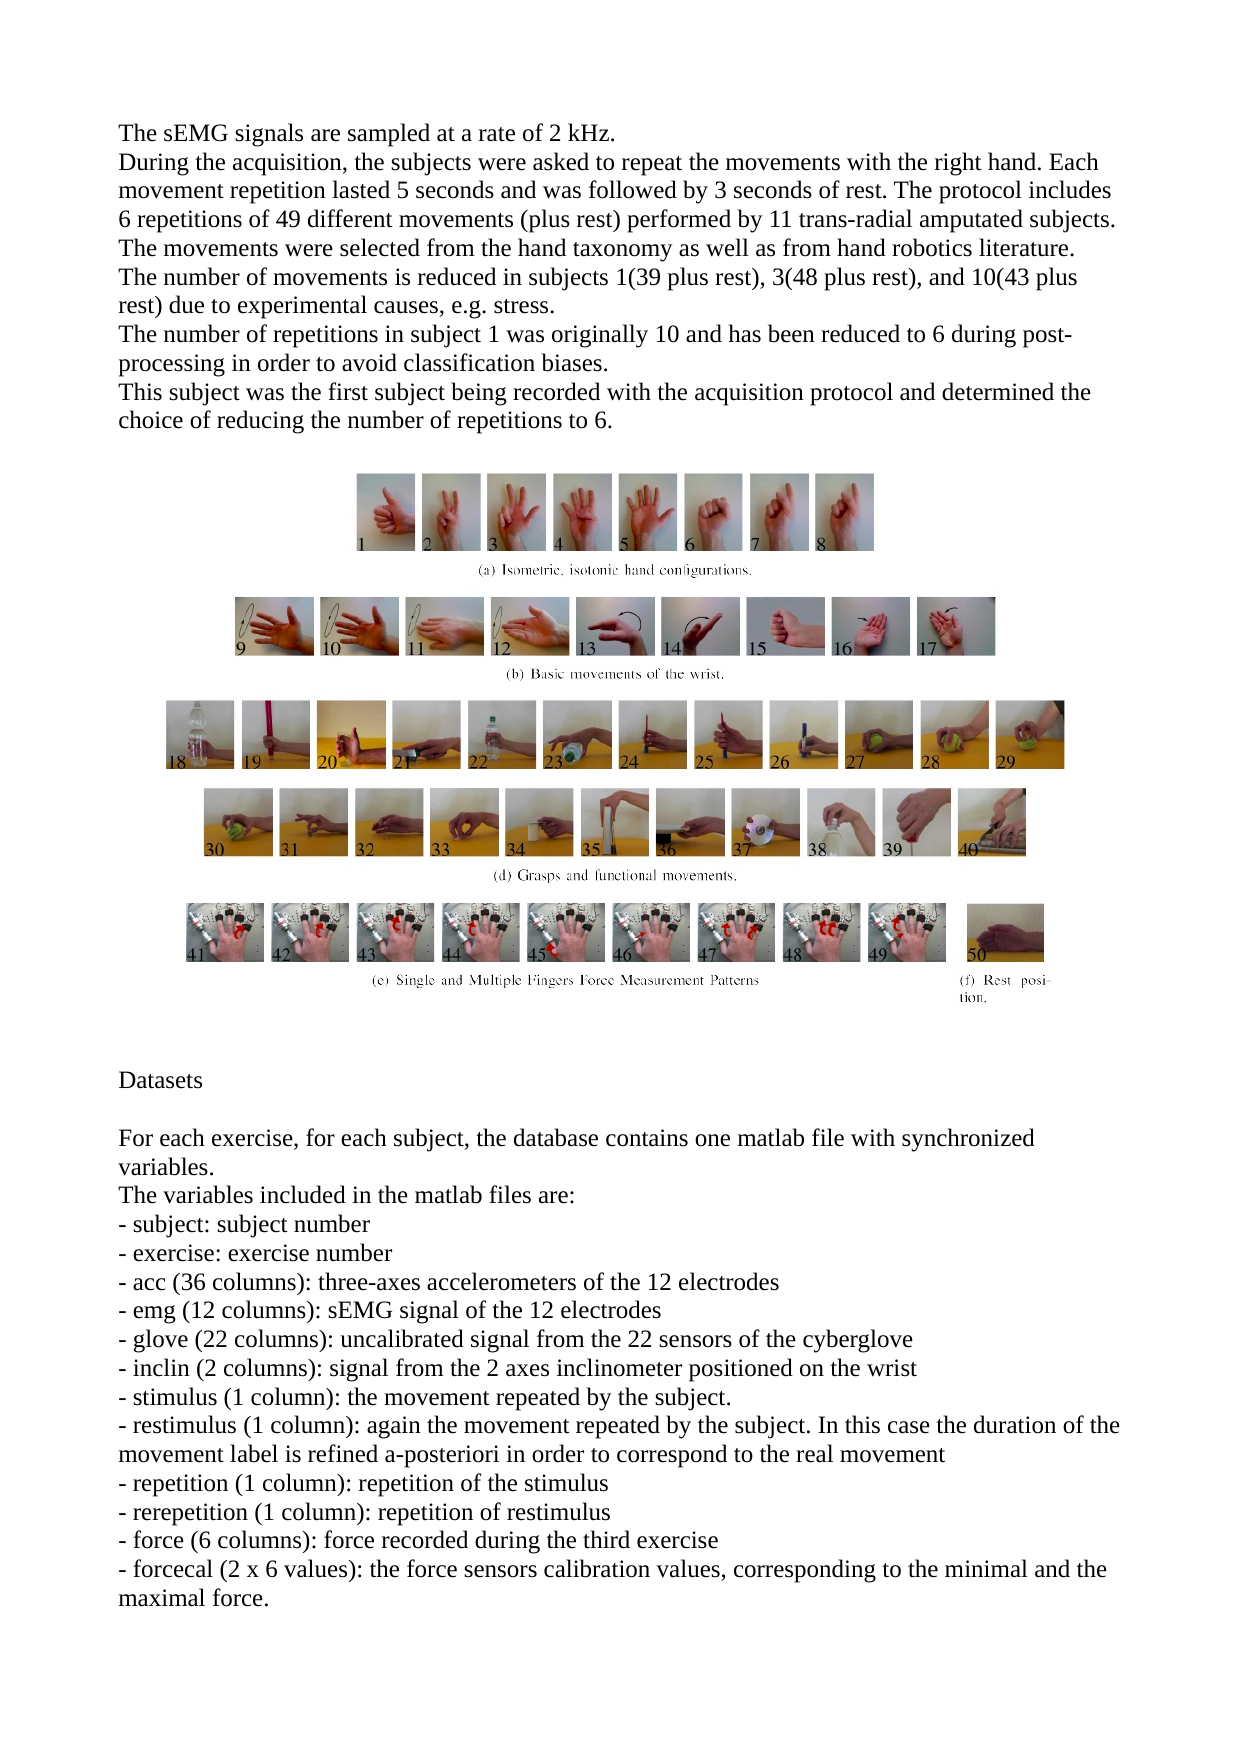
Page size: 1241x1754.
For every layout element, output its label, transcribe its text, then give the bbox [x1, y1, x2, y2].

text - rerepetition (1 column): repetition of restimulus [118, 1497, 1122, 1526]
text - forcecal (2 x 6 values): the force sensors calibration values, corresponding to the minimal and the maximal force. [118, 1554, 1122, 1612]
text - exercise: exercise number [118, 1238, 1122, 1267]
text - glove (22 columns): uncalibrated signal from the 22 sensors of the cyberglove [118, 1324, 1122, 1353]
text - stimulus (1 column): the movement repeated by the subject. [118, 1382, 1122, 1411]
text Datasets [118, 1066, 1122, 1094]
text - restimulus (1 column): again the movement repeated by the subject. In this case the duration of the movement label is refined a-posteriori in order to correspond to the real movement [118, 1411, 1122, 1468]
text The number of movements is reduced in subjects 1(39 plus rest), 3(48 plus rest), and 10(43 plus rest) due to experimental causes, e.g. stress. [118, 262, 1122, 319]
picture [118, 463, 1123, 1008]
text This subject was the first subject being recorded with the acquisition protocol and determined the choice of reducing the number of repetitions to 6. [118, 377, 1122, 434]
text - inclin (2 columns): signal from the 2 axes inclinometer positioned on the wrist [118, 1353, 1122, 1382]
text - emg (12 columns): sEMG signal of the 12 electrodes [118, 1296, 1122, 1324]
text - force (6 columns): force recorded during the third exercise [118, 1526, 1122, 1554]
text For each exercise, for each subject, the database contains one matlab file with synchronized variables. [118, 1123, 1122, 1181]
text - acc (36 columns): three-axes accelerometers of the 12 electrodes [118, 1267, 1122, 1296]
text - repetition (1 column): repetition of the stimulus [118, 1468, 1122, 1497]
text The variables included in the matlab files are: [118, 1181, 1122, 1209]
text - subject: subject number [118, 1209, 1122, 1238]
text During the acquisition, the subjects were asked to repeat the movements with the right hand. Each movement repetition lasted 5 seconds and was followed by 3 seconds of rest. The protocol includes 6 repetitions of 49 different movements (plus rest) performed by 11 trans-radial amputated subjects. The movements were selected from the hand taxonomy as well as from hand robotics literature. [118, 147, 1122, 262]
text The sEMG signals are sampled at a rate of 2 kHz. [118, 118, 1122, 147]
text The number of repetitions in subject 1 was originally 10 and has been reduced to 6 during post-processing in order to avoid classification biases. [118, 319, 1122, 377]
